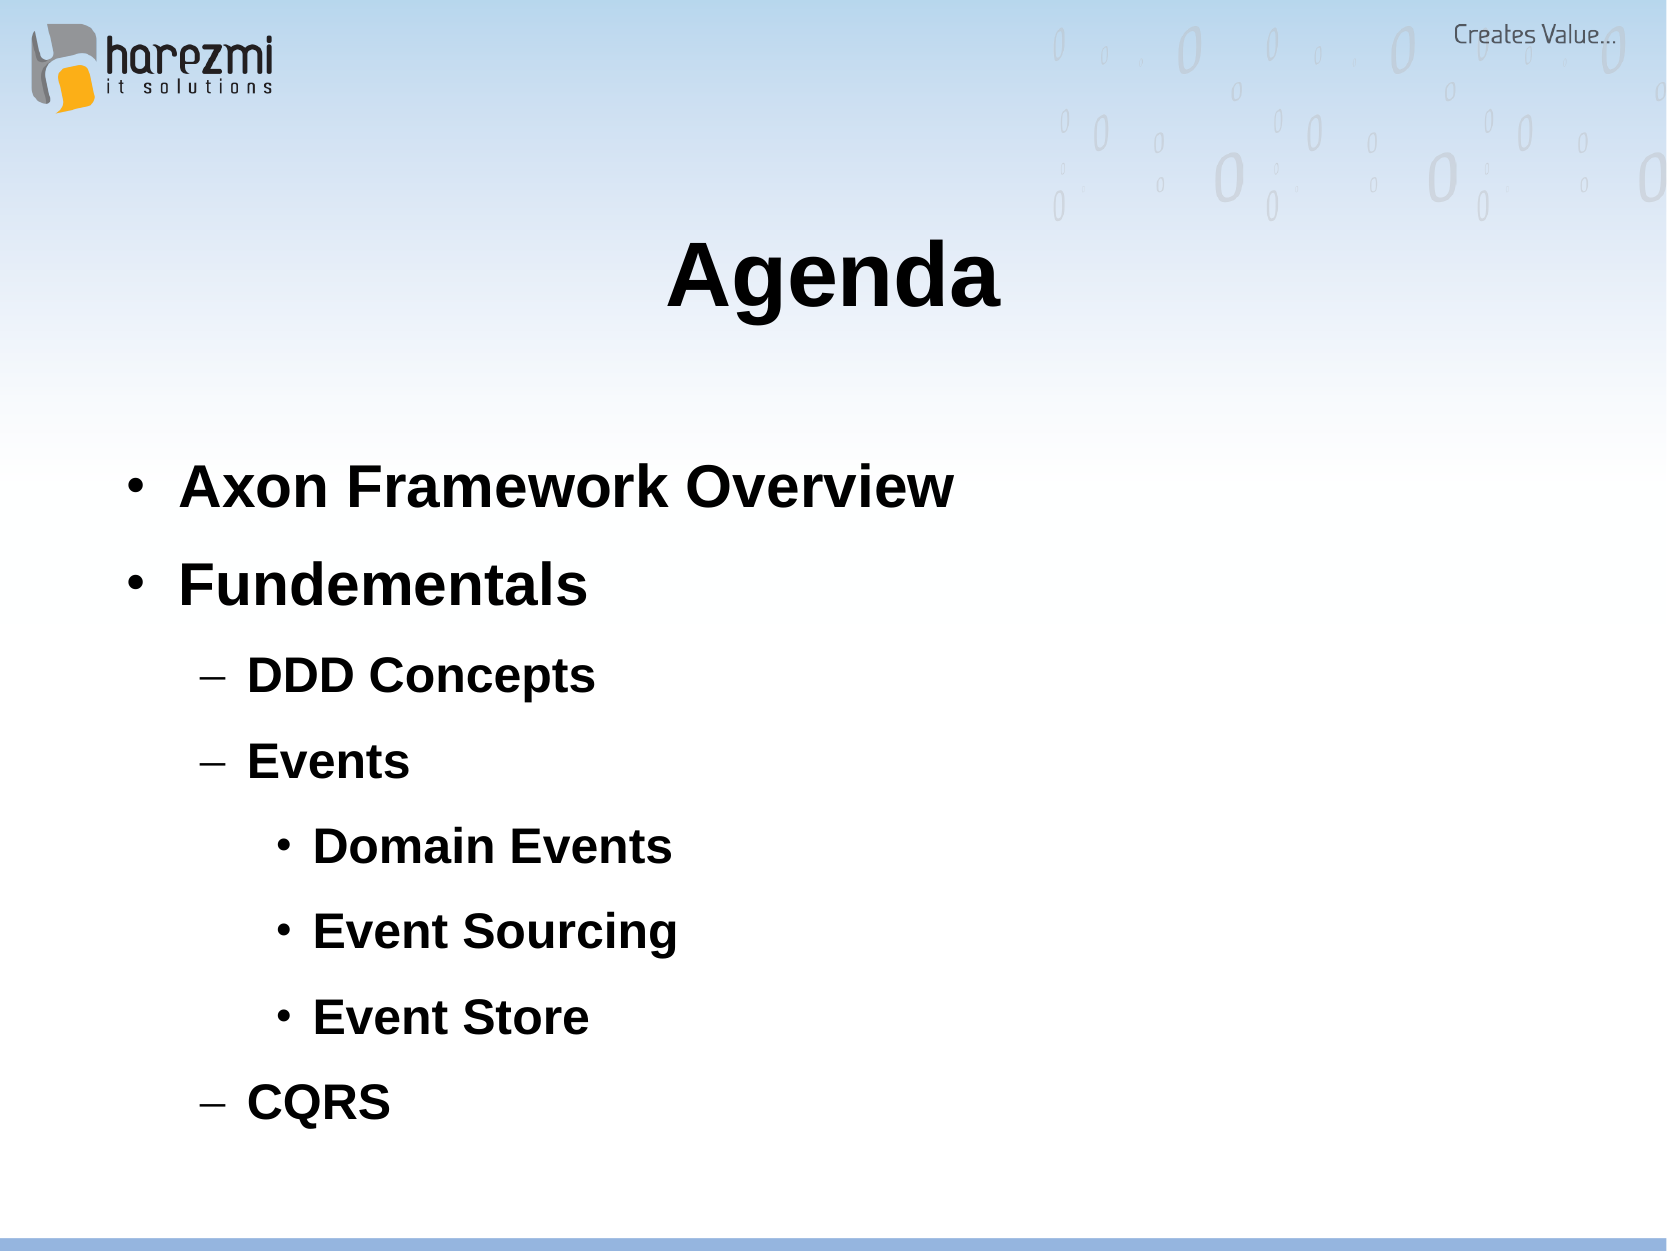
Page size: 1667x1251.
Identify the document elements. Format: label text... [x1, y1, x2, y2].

text_box Agenda [83, 167, 1584, 377]
picture [0, 0, 1667, 1251]
text_box Axon Framework Overview Fundementals DDD Concepts Events Domain Events Event Sourcing Event Store CQRS [124, 449, 1542, 975]
